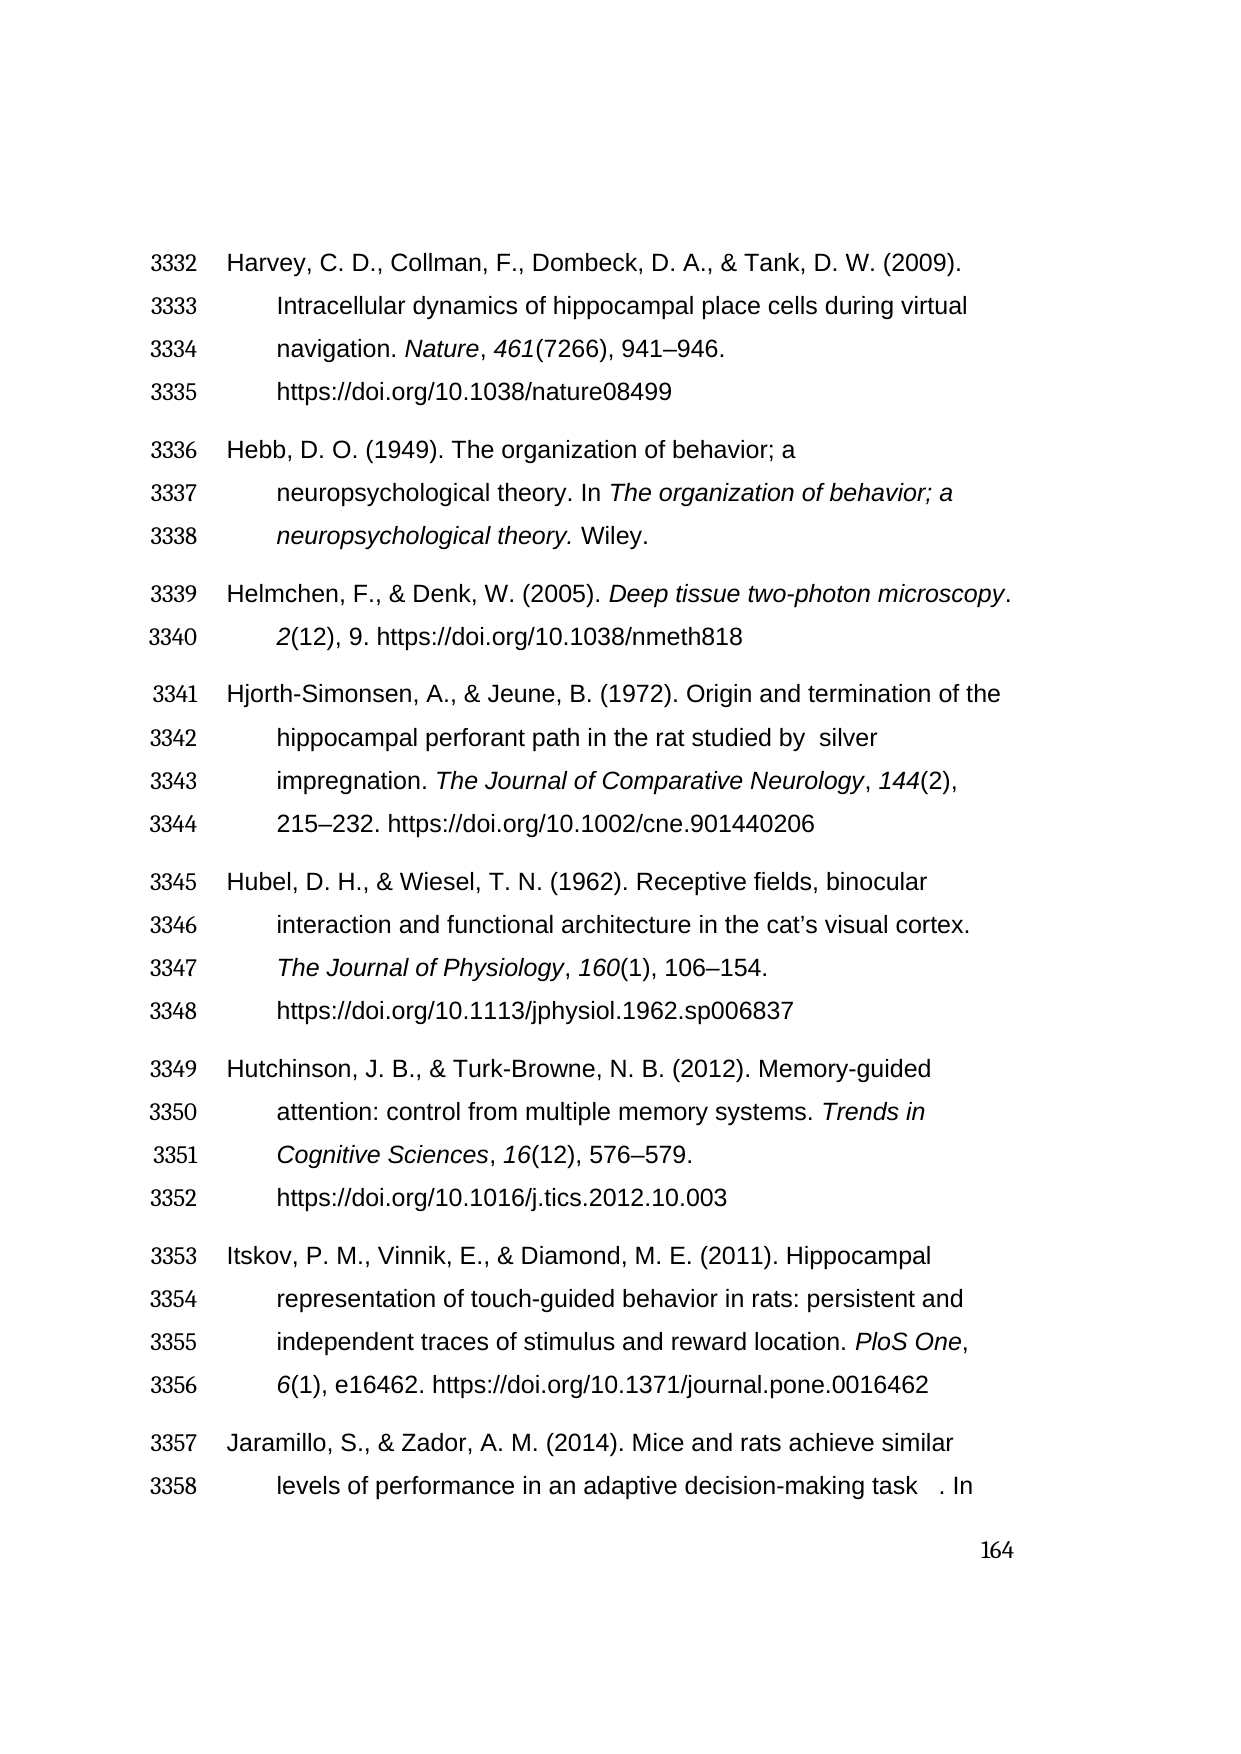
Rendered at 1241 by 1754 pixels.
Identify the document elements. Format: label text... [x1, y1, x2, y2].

text Harvey, C. D., Collman, F., Dombeck, D. A., & Tank, D. W. (2009). Intracellular dynamics of hippocampal place cells during virtual navigation. Nature, 461(7266), 941–946. https://doi.org/10.1038/nature08499 [226, 248, 1014, 406]
text Hebb, D. O. (1949). The organization of behavior; a neuropsychological theory. In The organization of behavior; a neuropsychological theory. Wiley. [226, 435, 1014, 550]
text Itskov, P. M., Vinnik, E., & Diamond, M. E. (2011). Hippocampal representation of touch-guided behavior in rats: persistent and independent traces of stimulus and reward location. PloS One, 6(1), e16462. https://doi.org/10.1371/journal.pone.0016462 [226, 1241, 1014, 1399]
text Hutchinson, J. B., & Turk-Browne, N. B. (2012). Memory-guided attention: control from multiple memory systems. Trends in Cognitive Sciences, 16(12), 576–579. https://doi.org/10.1016/j.tics.2012.10.003 [226, 1054, 1014, 1212]
text Hubel, D. H., & Wiesel, T. N. (1962). Receptive fields, binocular interaction and functional architecture in the cat’s visual cortex. The Journal of Physiology, 160(1), 106–154. https://doi.org/10.1113/jphysiol.1962.sp006837 [226, 867, 1014, 1025]
text Hjorth-Simonsen, A., & Jeune, B. (1972). Origin and termination of the hippocampal perforant path in the rat studied by silver impregnation. The Journal of Comparative Neurology, 144(2), 215–232. https://doi.org/10.1002/cne.901440206 [226, 679, 1014, 838]
text Jaramillo, S., & Zador, A. M. (2014). Mice and rats achieve similar levels of performance in an adaptive decision-making task . In [226, 1428, 1014, 1500]
text Helmchen, F., & Denk, W. (2005). Deep tissue two-photon microscopy. 2(12), 9. https://doi.org/10.1038/nmeth818 [226, 579, 1014, 651]
